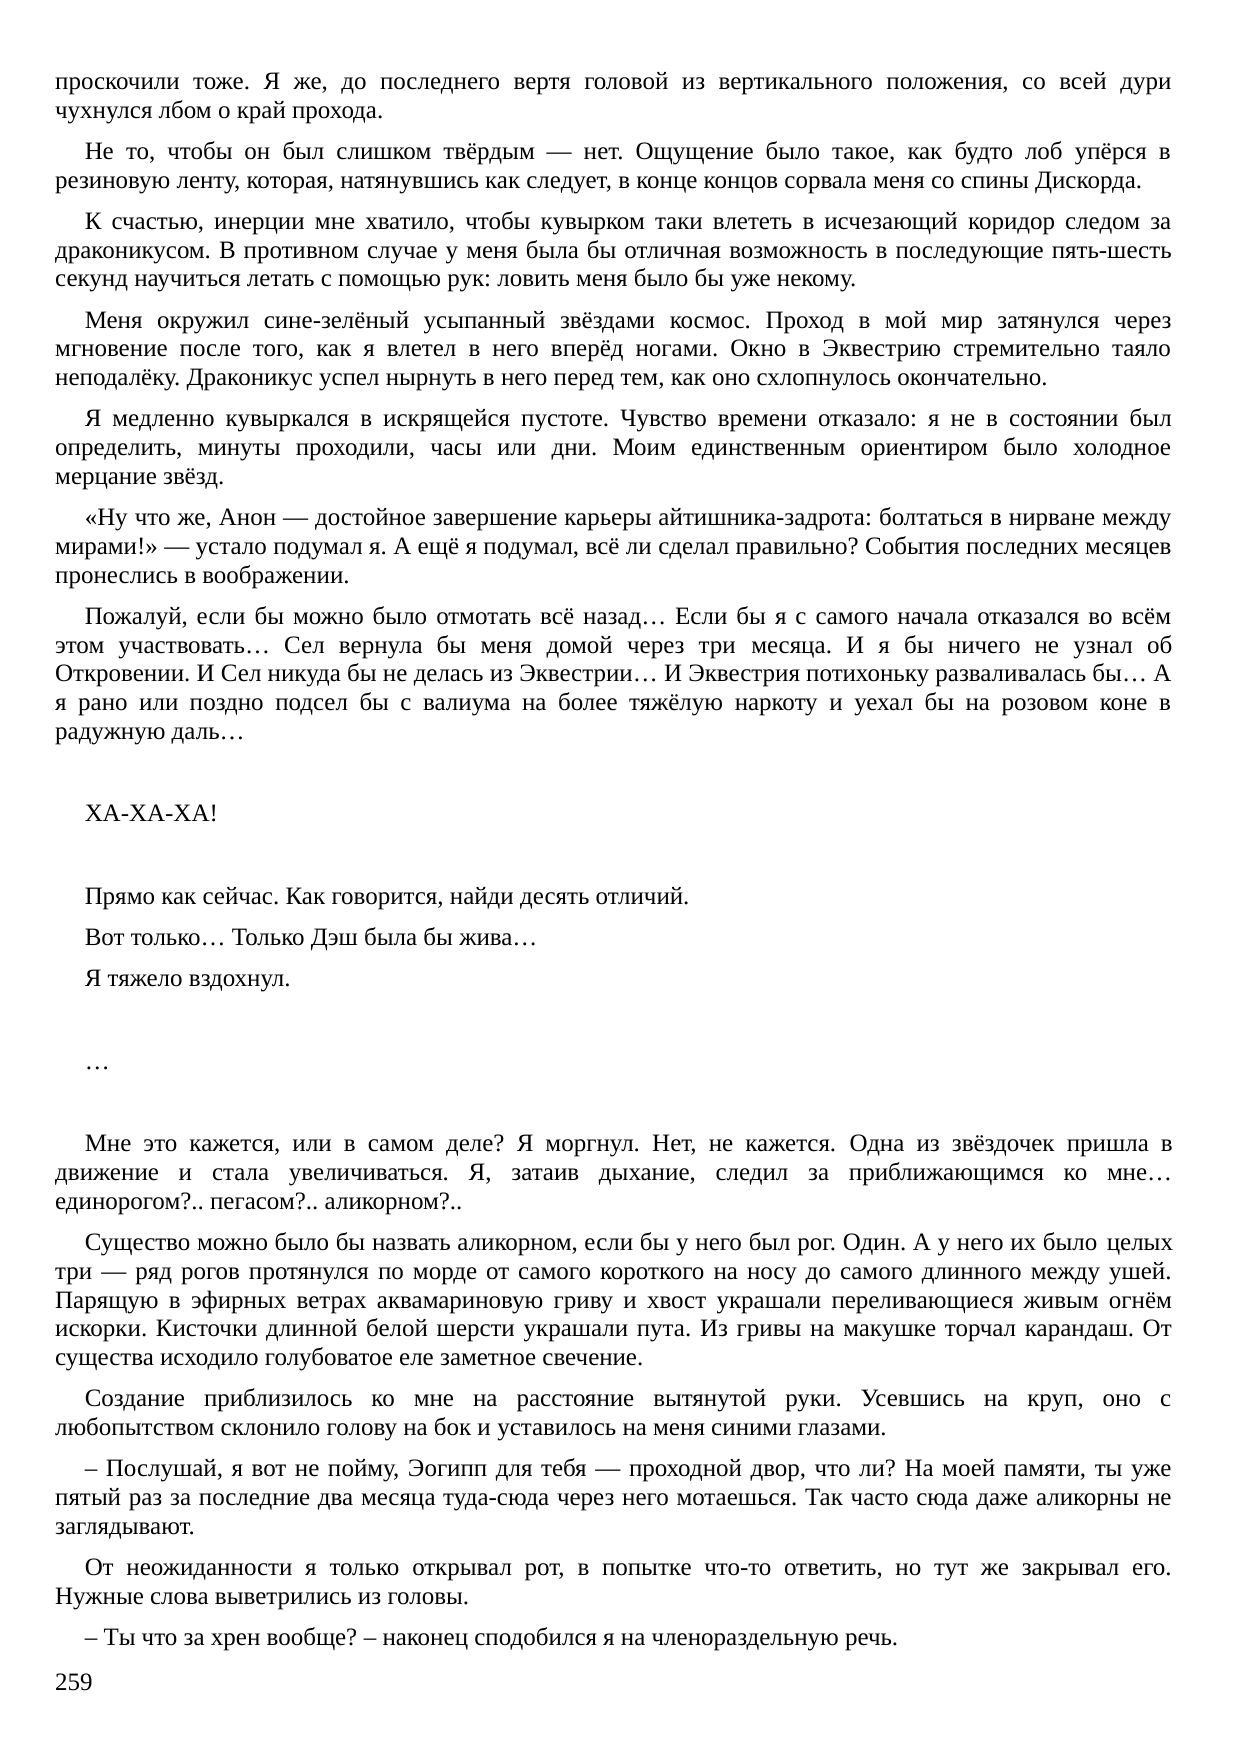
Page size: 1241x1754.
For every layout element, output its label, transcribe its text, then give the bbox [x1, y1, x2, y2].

text Существо можно было бы назвать аликорном, если бы у него был рог. Один. А у него их было целых три — ряд рогов протянулся по морде от самого короткого на носу до самого длинного между ушей. Парящую в эфирных ветрах аквамариновую гриву и хвост украшали переливающиеся живым огнём искорки. Кисточки длинной белой шерсти украшали пута. Из гривы на макушке торчал карандаш. От существа исходило голубоватое еле заметное свечение. [55, 1227, 1173, 1371]
text … [55, 1046, 1173, 1075]
text От неожиданности я только открывал рот, в попытке что-то ответить, но тут же закрывал его. Нужные слова выветрились из головы. [55, 1552, 1173, 1610]
text Мне это кажется, или в самом деле? Я моргнул. Нет, не кажется. Одна из звёздочек пришла в движение и стала увеличиваться. Я, затаив дыхание, следил за приближающимся ко мне… единорогом?.. пегасом?.. аликорном?.. [55, 1128, 1173, 1215]
text «Ну что же, Анон — достойное завершение карьеры айтишника-задрота: болтаться в нирване между мирами!» — устало подумал я. А ещё я подумал, всё ли сделал правильно? События последних месяцев пронеслись в воображении. [55, 502, 1173, 588]
text Я тяжело вздохнул. [55, 963, 1173, 992]
text Создание приблизилось ко мне на расстояние вытянутой руки. Усевшись на круп, оно с любопытством склонило голову на бок и уставилось на меня синими глазами. [55, 1383, 1173, 1441]
text Вот только… Только Дэш была бы жива… [55, 922, 1173, 951]
text Прямо как сейчас. Как говорится, найди десять отличий. [55, 881, 1173, 910]
text Не то, чтобы он был слишком твёрдым — нет. Ощущение было такое, как будто лоб упёрся в резиновую ленту, которая, натянувшись как следует, в конце концов сорвала меня со спины Дискорда. [55, 136, 1173, 193]
text Пожалуй, если бы можно было отмотать всё назад… Если бы я с самого начала отказался во всём этом участвовать… Сел вернула бы меня домой через три месяца. И я бы ничего не узнал об Откровении. И Сел никуда бы не делась из Эквестрии… И Эквестрия потихоньку разваливалась бы… А я рано или поздно подсел бы с валиума на более тяжёлую наркоту и уехал бы на розовом коне в радужную даль… [55, 601, 1173, 745]
text К счастью, инерции мне хватило, чтобы кувырком таки влететь в исчезающий коридор следом за драконикусом. В противном случае у меня была бы отличная возможность в последующие пять-шесть секунд научиться летать с помощью рук: ловить меня было бы уже некому. [55, 206, 1173, 292]
text проскочили тоже. Я же, до последнего вертя головой из вертикального положения, со всей дури чухнулся лбом о край прохода. [55, 66, 1173, 123]
text Меня окружил сине-зелёный усыпанный звёздами космос. Проход в мой мир затянулся через мгновение после того, как я влетел в него вперёд ногами. Окно в Эквестрию стремительно таяло неподалёку. Драконикус успел нырнуть в него перед тем, как оно схлопнулось окончательно. [55, 305, 1173, 391]
text – Ты что за хрен вообще? – наконец сподобился я на членораздельную речь. [55, 1622, 1173, 1651]
text – Послушай, я вот не пойму, Эогипп для тебя — проходной двор, что ли? На моей памяти, ты уже пятый раз за последние два месяца туда-сюда через него мотаешься. Так часто сюда даже аликорны не заглядывают. [55, 1453, 1173, 1540]
text ХА-ХА-ХА! [55, 798, 1173, 827]
text Я медленно кувыркался в искрящейся пустоте. Чувство времени отказало: я не в состоянии был определить, минуты проходили, часы или дни. Моим единственным ориентиром было холодное мерцание звёзд. [55, 403, 1173, 490]
